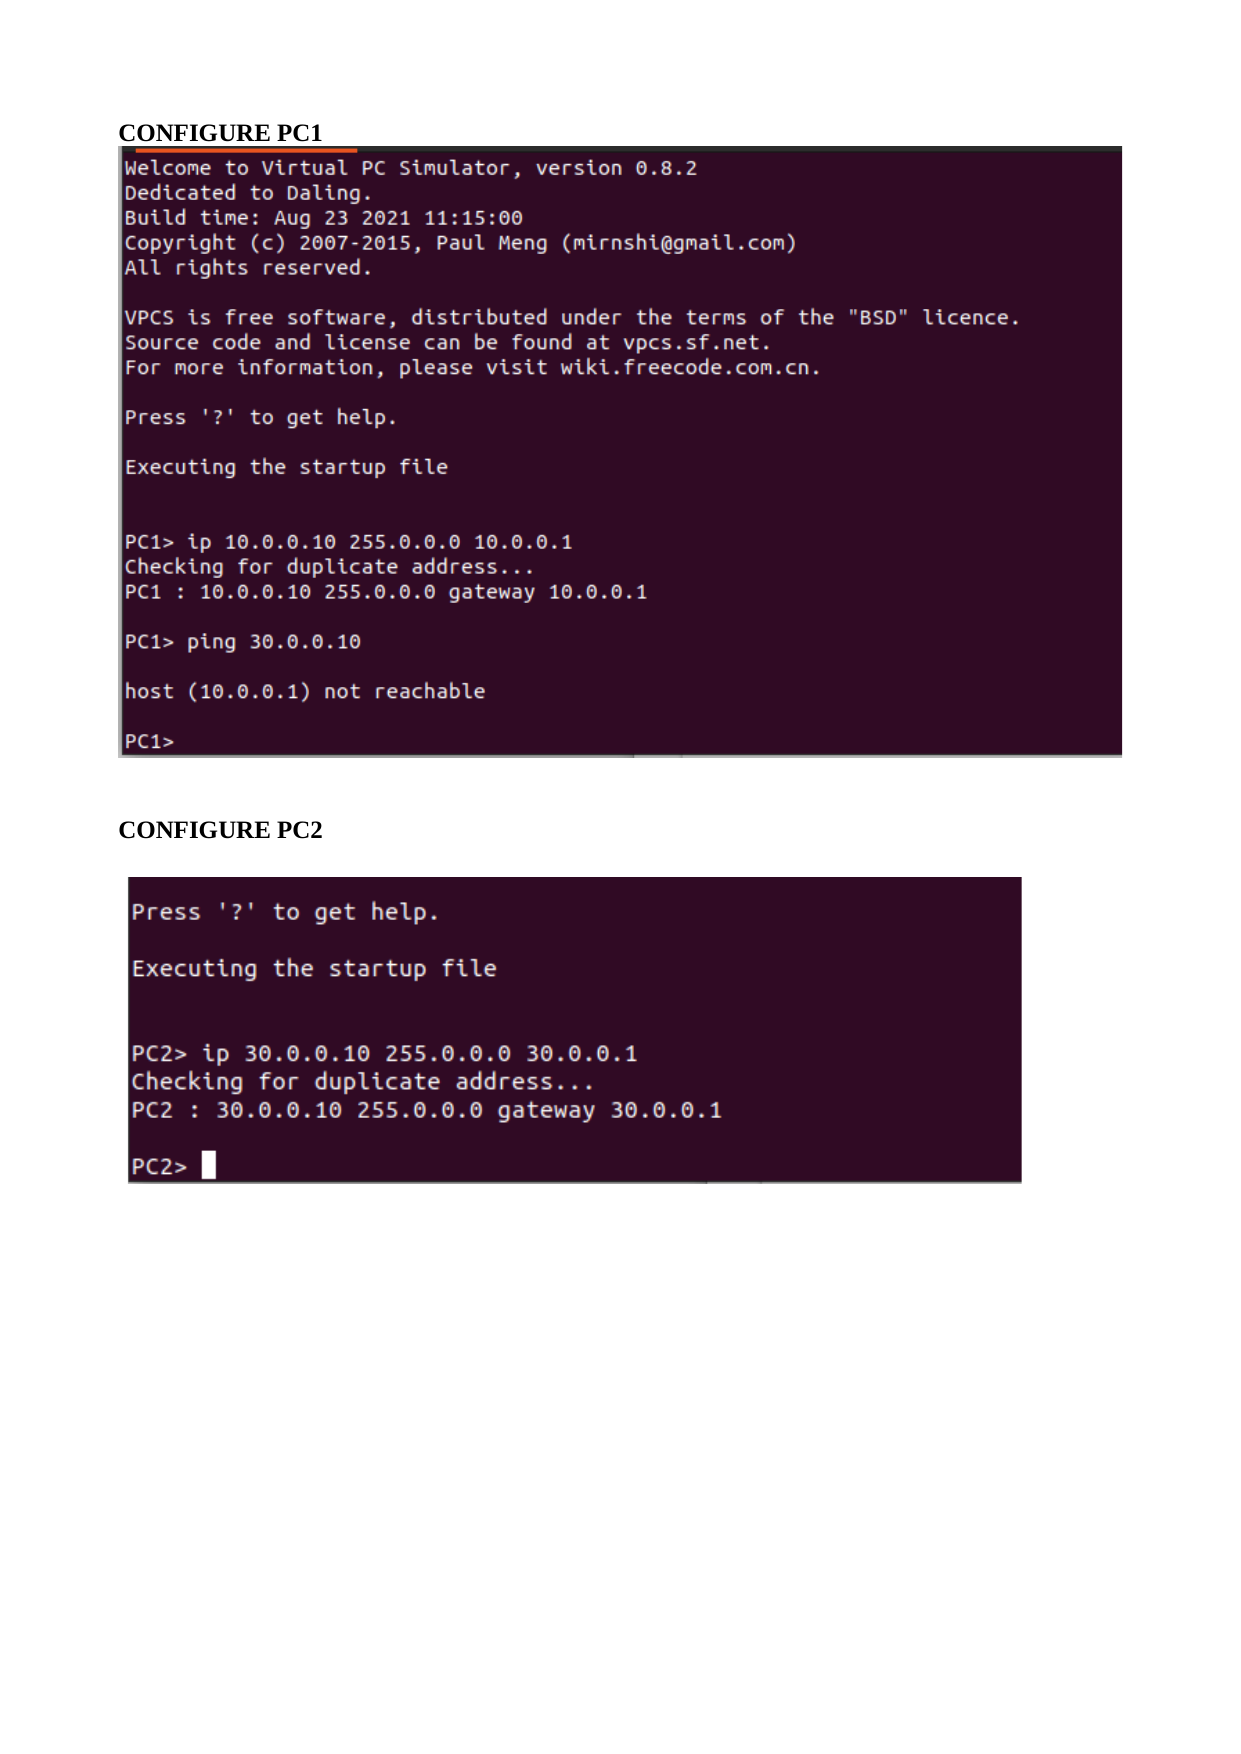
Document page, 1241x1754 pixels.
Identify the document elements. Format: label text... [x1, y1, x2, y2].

text CONFIGURE PC1 [118, 118, 1122, 146]
text CONFIGURE PC2 [118, 816, 1122, 844]
picture [127, 877, 1022, 1184]
picture [118, 146, 1123, 758]
